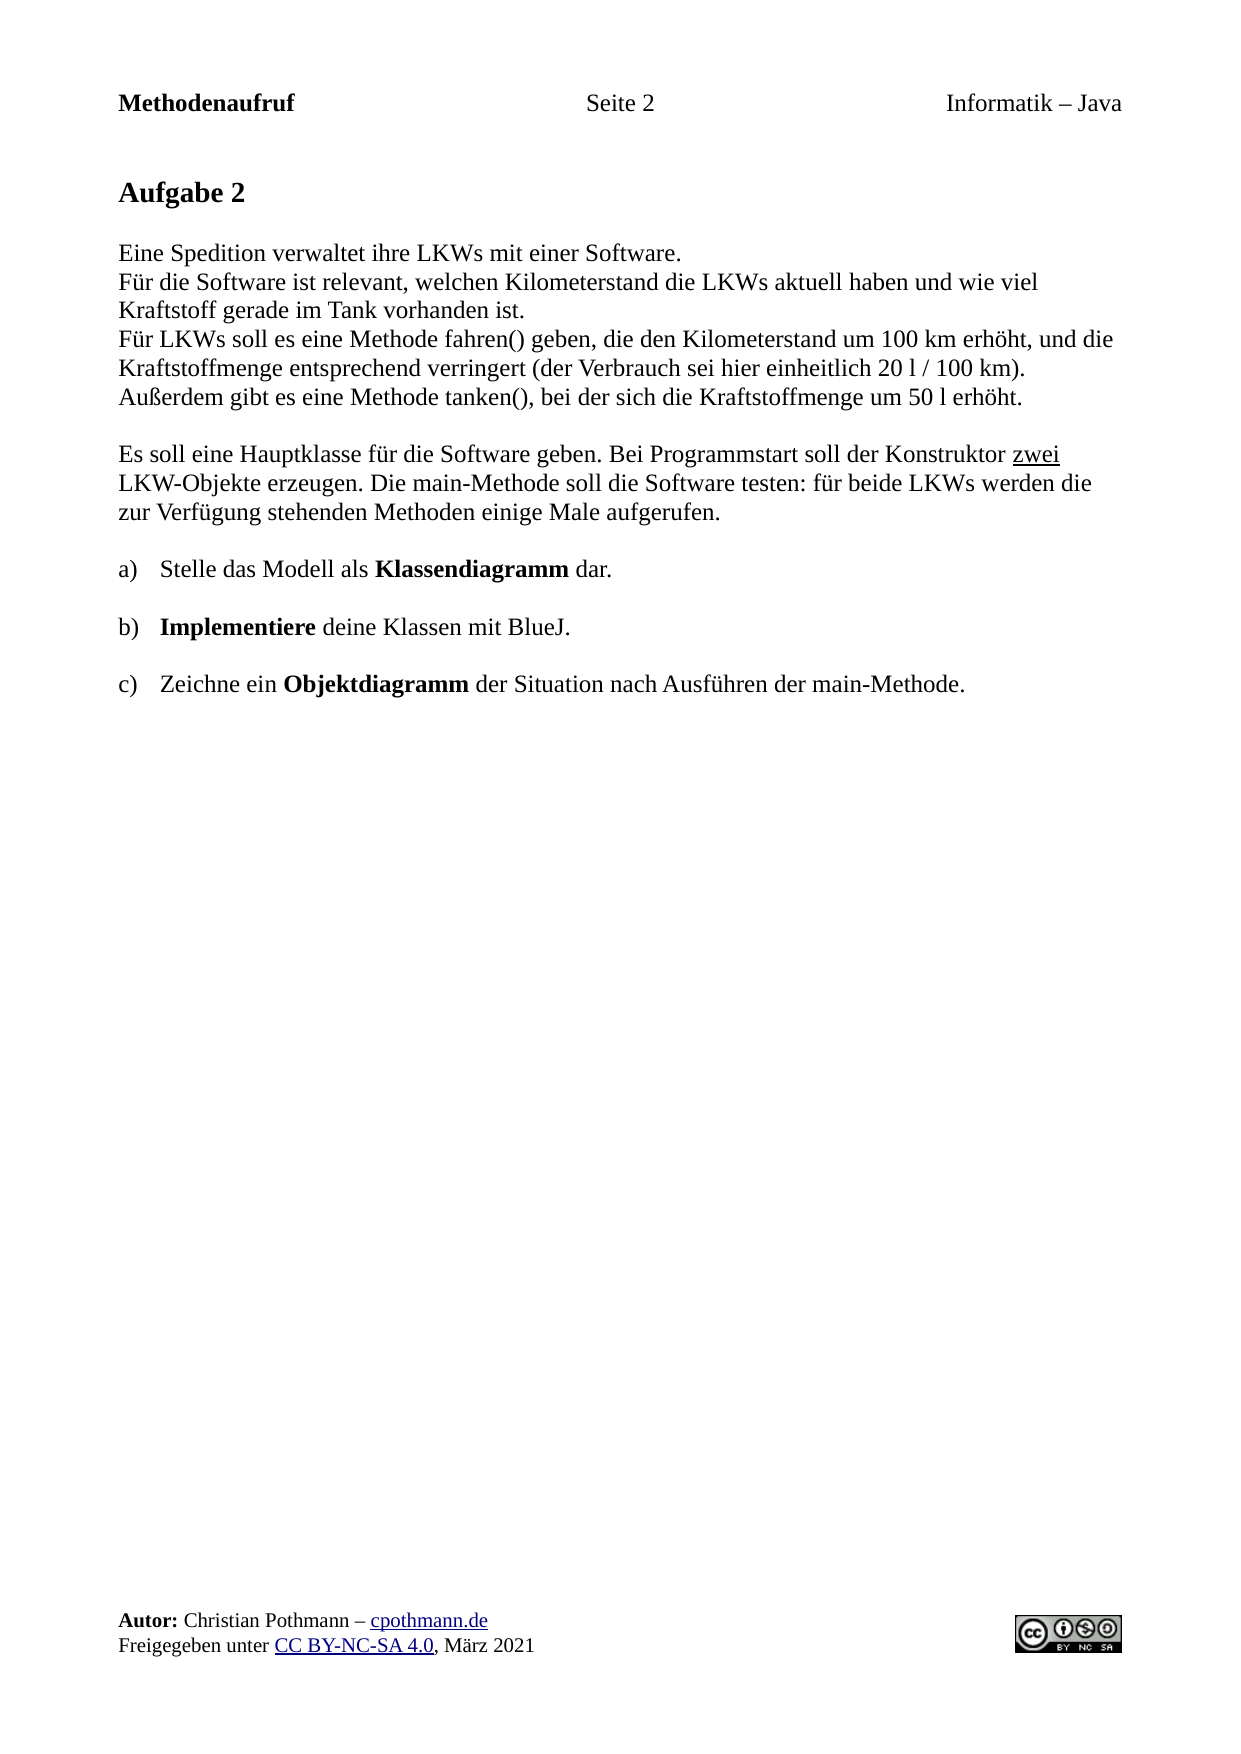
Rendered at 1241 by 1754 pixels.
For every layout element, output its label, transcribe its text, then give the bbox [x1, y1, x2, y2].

text Aufgabe 2 [118, 176, 1122, 209]
text Freigegeben unter CC BY-NC-SA 4.0, März 2021 [118, 1632, 1122, 1657]
text Außerdem gibt es eine Methode tanken(), bei der sich die Kraftstoffmenge um 50 l erhöht. [118, 382, 1122, 410]
picture [1015, 1615, 1122, 1653]
text Für die Software ist relevant, welchen Kilometerstand die LKWs aktuell haben und wie viel Kraftstoff gerade im Tank vorhanden ist. [118, 267, 1122, 324]
text Es soll eine Hauptklasse für die Software geben. Bei Programmstart soll der Konstruktor zwei LKW-Objekte erzeugen. Die main-Methode soll die Software testen: für beide LKWs werden die zur Verfügung stehenden Methoden einige Male aufgerufen. [118, 439, 1122, 525]
text Für LKWs soll es eine Methode fahren() geben, die den Kilometerstand um 100 km erhöht, und die Kraftstoffmenge entsprechend verringert (der Verbrauch sei hier einheitlich 20 l / 100 km). [118, 324, 1122, 382]
list Zeichne ein Objektdiagramm der Situation nach Ausführen der main-Methode. [118, 669, 1122, 698]
text Eine Spedition verwaltet ihre LKWs mit einer Software. [118, 238, 1122, 267]
list Implementiere deine Klassen mit BlueJ. [118, 612, 1122, 640]
list Stelle das Modell als Klassendiagramm dar. [118, 554, 1122, 583]
text Autor: Christian Pothmann – cpothmann.de [118, 1608, 1122, 1632]
